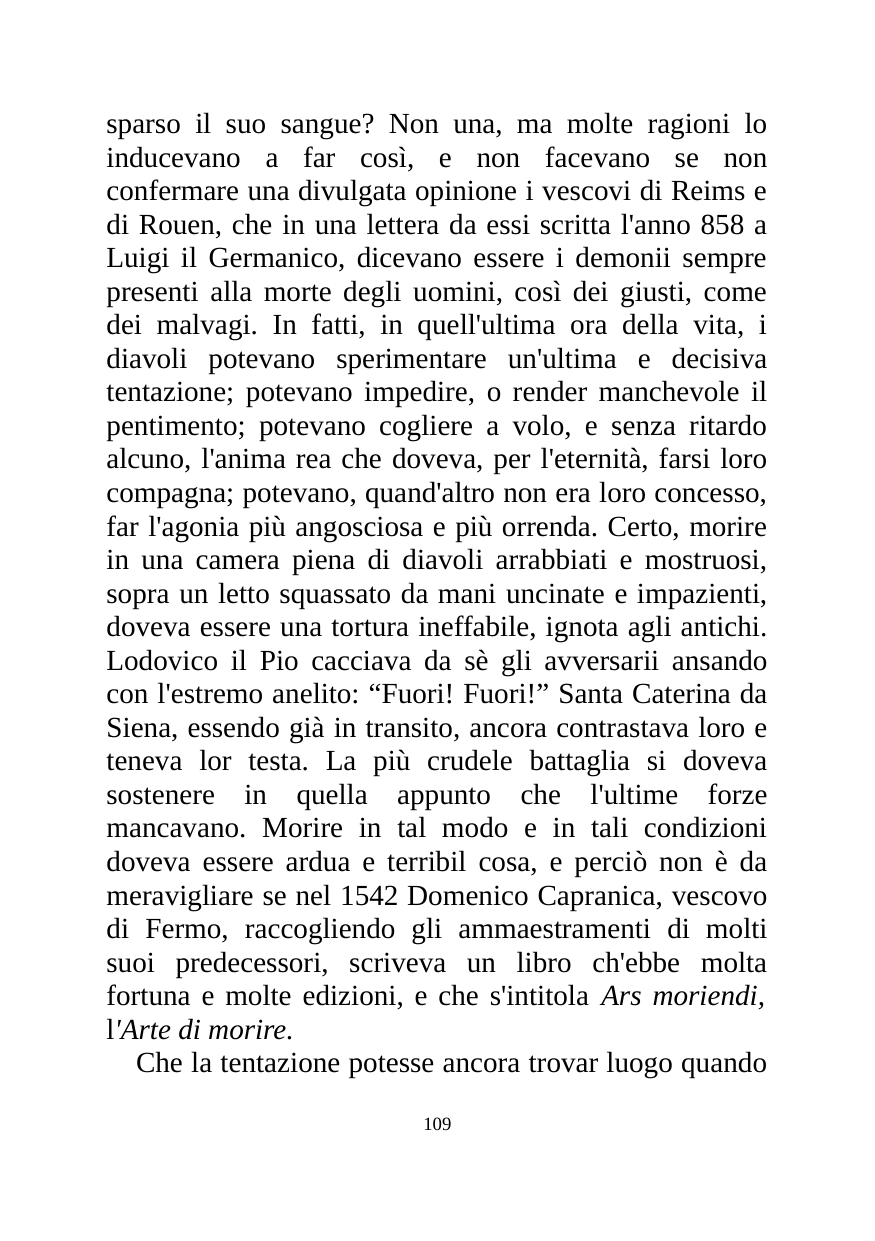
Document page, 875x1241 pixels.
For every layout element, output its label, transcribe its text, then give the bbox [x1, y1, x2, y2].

text Che la tentazione potesse ancora trovar luogo quando [106, 1045, 768, 1079]
text sparso il suo sangue? Non una, ma molte ragioni lo inducevano a far così, e non facevano se non confermare una divulgata opinione i vescovi di Reims e di Rouen, che in una lettera da essi scritta l'anno 858 a Luigi il Germanico, dicevano essere i demonii sempre presenti alla morte degli uomini, così dei giusti, come dei malvagi. In fatti, in quell'ultima ora della vita, i diavoli potevano sperimentare un'ultima e decisiva tentazione; potevano impedire, o render manchevole il pentimento; potevano cogliere a volo, e senza ritardo alcuno, l'anima rea che doveva, per l'eternità, farsi loro compagna; potevano, quand'altro non era loro concesso, far l'agonia più angosciosa e più orrenda. Certo, morire in una camera piena di diavoli arrabbiati e mostruosi, sopra un letto squassato da mani uncinate e impazienti, doveva essere una tortura ineffabile, ignota agli antichi. Lodovico il Pio cacciava da sè gli avversarii ansando con l'estremo anelito: “Fuori! Fuori!” Santa Caterina da Siena, essendo già in transito, ancora contrastava loro e teneva lor testa. La più crudele battaglia si doveva sostenere in quella appunto che l'ultime forze mancavano. Morire in tal modo e in tali condizioni doveva essere ardua e terribil cosa, e perciò non è da meravigliare se nel 1542 Domenico Capranica, vescovo di Fermo, raccogliendo gli ammaestramenti di molti suoi predecessori, scriveva un libro ch'ebbe molta fortuna e molte edizioni, e che s'intitola Ars moriendi, l'Arte di morire. [106, 106, 768, 1045]
